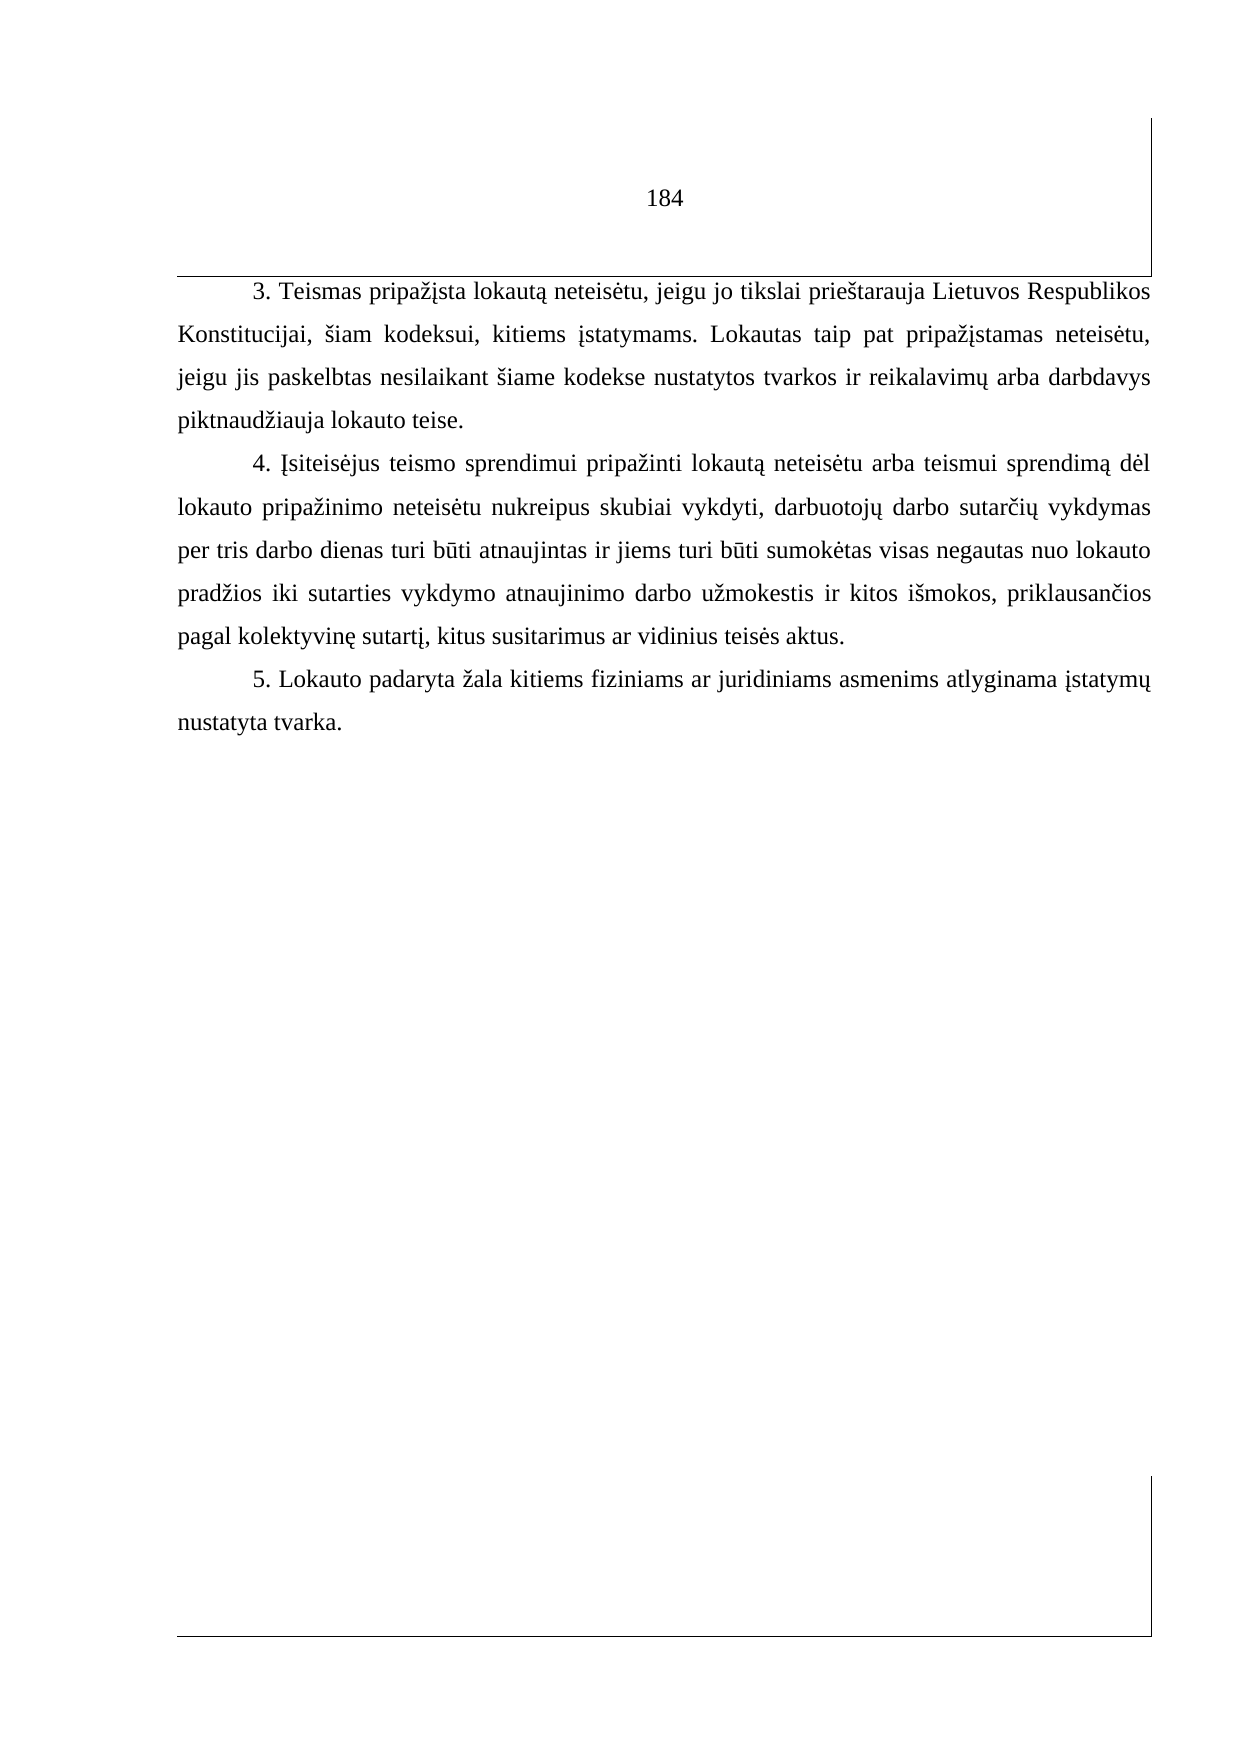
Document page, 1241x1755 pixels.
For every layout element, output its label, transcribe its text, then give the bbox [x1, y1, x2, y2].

text 5. Lokauto padaryta žala kitiems fiziniams ar juridiniams asmenims atlyginama įstatymų nustatyta tvarka. [177, 664, 1152, 736]
text 3. Teismas pripažįsta lokautą neteisėtu, jeigu jo tikslai prieštarauja Lietuvos Respublikos Konstitucijai, šiam kodeksui, kitiems įstatymams. Lokautas taip pat pripažįstamas neteisėtu, jeigu jis paskelbtas nesilaikant šiame kodekse nustatytos tvarkos ir reikalavimų arba darbdavys piktnaudžiauja lokauto teise. [177, 276, 1152, 434]
text 4. Įsiteisėjus teismo sprendimui pripažinti lokautą neteisėtu arba teismui sprendimą dėl lokauto pripažinimo neteisėtu nukreipus skubiai vykdyti, darbuotojų darbo sutarčių vykdymas per tris darbo dienas turi būti atnaujintas ir jiems turi būti sumokėtas visas negautas nuo lokauto pradžios iki sutarties vykdymo atnaujinimo darbo užmokestis ir kitos išmokos, priklausančios pagal kolektyvinę sutartį, kitus susitarimus ar vidinius teisės aktus. [177, 448, 1152, 650]
